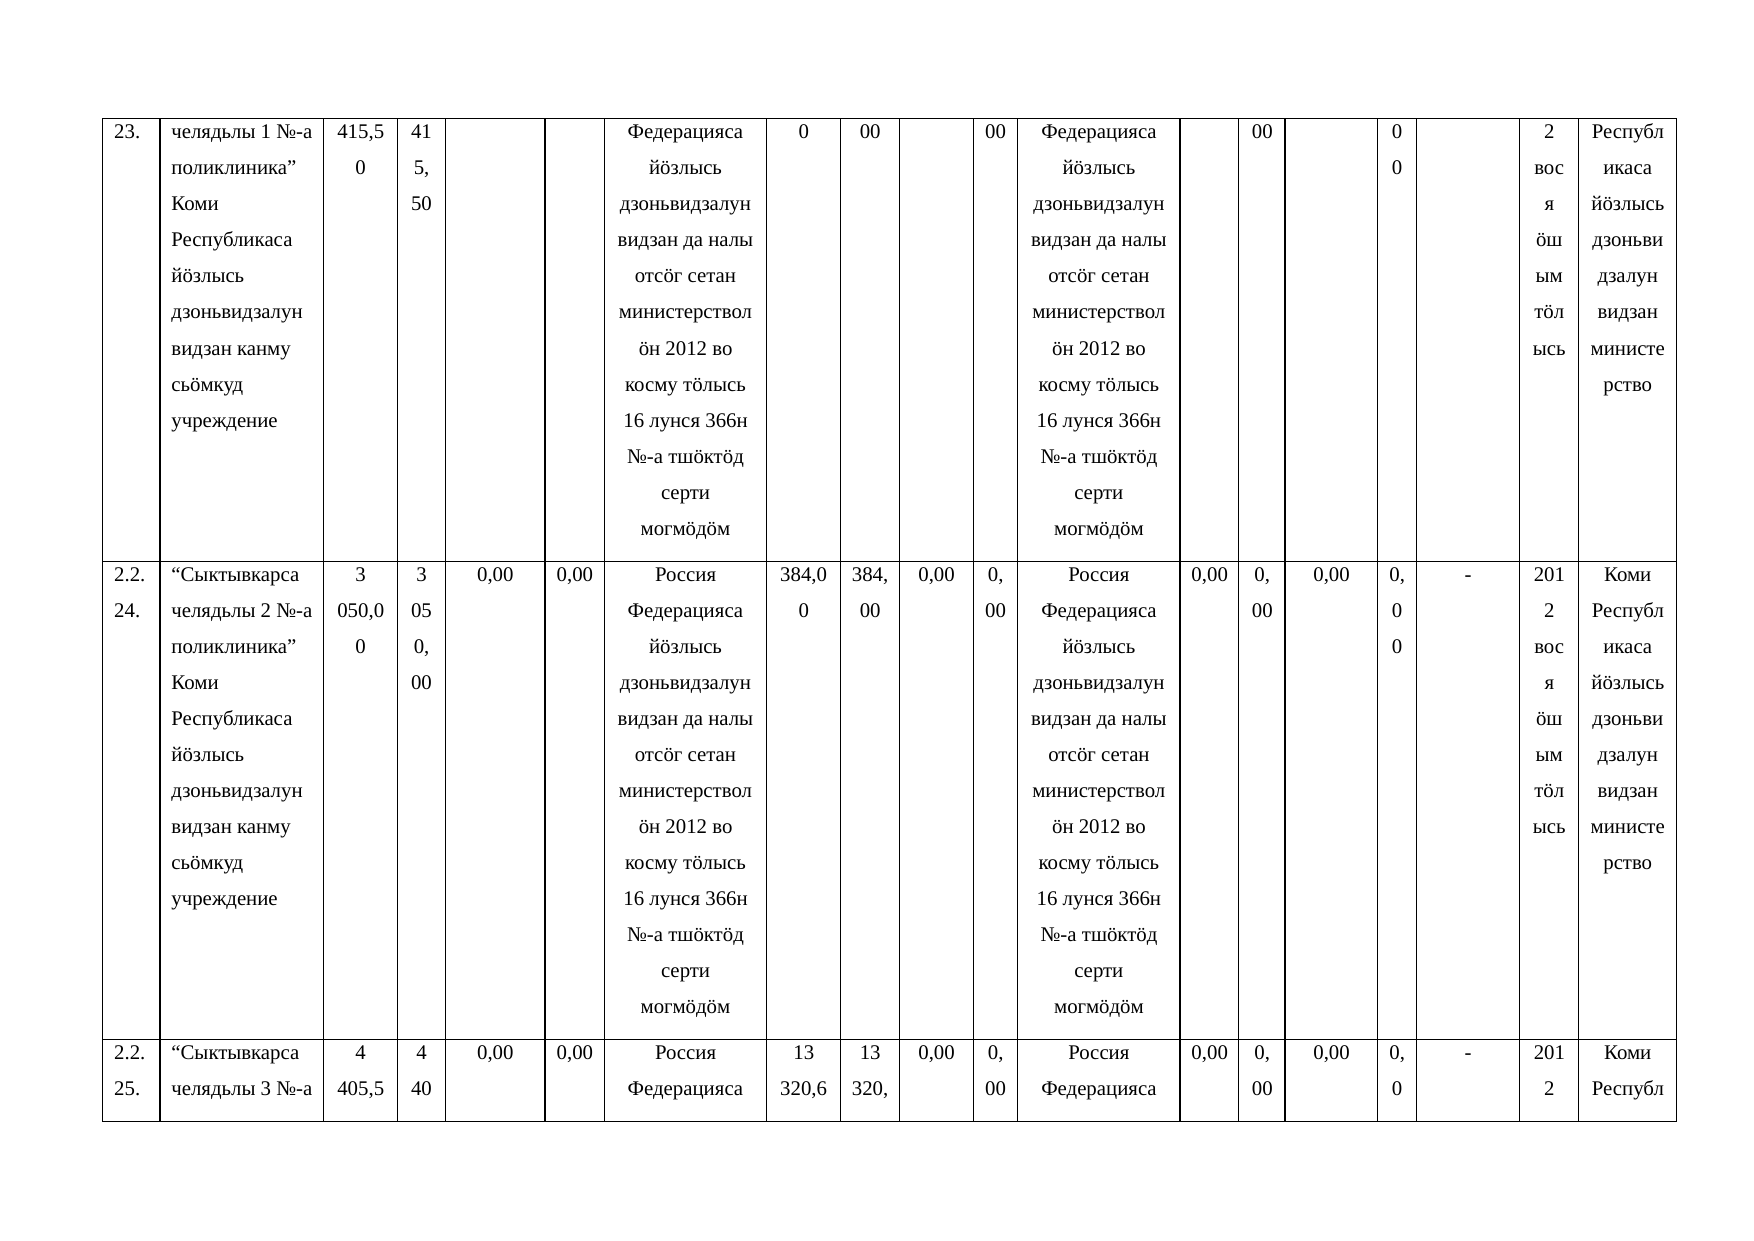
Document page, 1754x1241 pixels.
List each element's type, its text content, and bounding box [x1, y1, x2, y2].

table_cell 00 [974, 119, 1017, 561]
table_cell 0,00 [1239, 1040, 1284, 1121]
table_cell 0 [767, 119, 840, 561]
table_cell 0,00 [1239, 562, 1284, 1039]
table_cell “Сыктывкарса челядьлы 3 №-а [161, 1040, 323, 1121]
table_cell 0,00 [974, 1040, 1017, 1121]
table_cell [900, 119, 973, 561]
table_cell Коми Республикаса йӧзлысь дзоньвидзалун видзан министерство [1579, 562, 1676, 1039]
table_cell Республикаса йӧзлысь дзоньвидзалун видзан министерство [1579, 119, 1676, 561]
table_cell 13 320,6 [767, 1040, 840, 1121]
table_cell Россия Федерацияса [605, 1040, 766, 1121]
table_cell 0,00 [1181, 562, 1238, 1039]
table_cell “Сыктывкарса челядьлы 2 №-а поликлиника” Коми Республикаса йӧзлысь дзоньвидзалун видзан канму сьӧмкуд учреждение [161, 562, 323, 1039]
table_cell 0,00 [546, 1040, 604, 1121]
table_cell 4 405,5 [324, 1040, 397, 1121]
table_cell [446, 119, 544, 561]
table_cell [1181, 119, 1238, 561]
table_cell [546, 119, 604, 561]
table_cell 2012 вося ӧшым тӧлысь [1520, 562, 1578, 1039]
table_cell Россия Федерацияса йӧзлысь дзоньвидзалун видзан да налы отсӧг сетан министерстволӧн 2012 во косму тӧлысь 16 лунся 366н №-а тшӧктӧд серти могмӧдӧм [605, 562, 766, 1039]
table_cell 4 40 [398, 1040, 445, 1121]
table_cell 2.2.24. [103, 562, 159, 1039]
table_cell 00 [841, 119, 899, 561]
table_cell 0,0 [1378, 1040, 1416, 1121]
table_cell Федерацияса йӧзлысь дзоньвидзалун видзан да налы отсӧг сетан министерстволӧн 2012 во косму тӧлысь 16 лунся 366н №-а тшӧктӧд серти могмӧдӧм [605, 119, 766, 561]
table_cell 0,00 [1378, 562, 1416, 1039]
table_cell 0,00 [1286, 1040, 1377, 1121]
table_cell 2012 [1520, 1040, 1578, 1121]
table_cell - [1417, 1040, 1519, 1121]
table_cell 384,00 [841, 562, 899, 1039]
table_cell 0,00 [446, 562, 544, 1039]
table_cell 00 [1378, 119, 1416, 561]
table_cell 0,00 [900, 562, 973, 1039]
table_cell Россия Федерацияса [1018, 1040, 1179, 1121]
table_cell [1286, 119, 1377, 561]
table_cell - [1417, 562, 1519, 1039]
table_cell 415,50 [324, 119, 397, 561]
table_cell 0,00 [900, 1040, 973, 1121]
table_cell 23. [103, 119, 159, 561]
table_cell 00 [1239, 119, 1284, 561]
table_cell 0,00 [974, 562, 1017, 1039]
table_cell Россия Федерацияса йӧзлысь дзоньвидзалун видзан да налы отсӧг сетан министерстволӧн 2012 во косму тӧлысь 16 лунся 366н №-а тшӧктӧд серти могмӧдӧм [1018, 562, 1179, 1039]
table_cell 13 320, [841, 1040, 899, 1121]
table_cell 0,00 [446, 1040, 544, 1121]
table_cell 3 050,00 [398, 562, 445, 1039]
table_cell 0,00 [546, 562, 604, 1039]
table_cell челядьлы 1 №-а поликлиника” Коми Республикаса йӧзлысь дзоньвидзалун видзан канму сьӧмкуд учреждение [161, 119, 323, 561]
table_cell 2.2.25. [103, 1040, 159, 1121]
table_cell 0,00 [1286, 562, 1377, 1039]
table_cell 3 050,00 [324, 562, 397, 1039]
table_cell Коми Республ [1579, 1040, 1676, 1121]
table_cell 2 вося ӧшым тӧлысь [1520, 119, 1578, 561]
table_cell 0,00 [1181, 1040, 1238, 1121]
table_cell 415,50 [398, 119, 445, 561]
table_cell - [1417, 119, 1519, 561]
table_cell Федерацияса йӧзлысь дзоньвидзалун видзан да налы отсӧг сетан министерстволӧн 2012 во косму тӧлысь 16 лунся 366н №-а тшӧктӧд серти могмӧдӧм [1018, 119, 1179, 561]
table_cell 384,00 [767, 562, 840, 1039]
